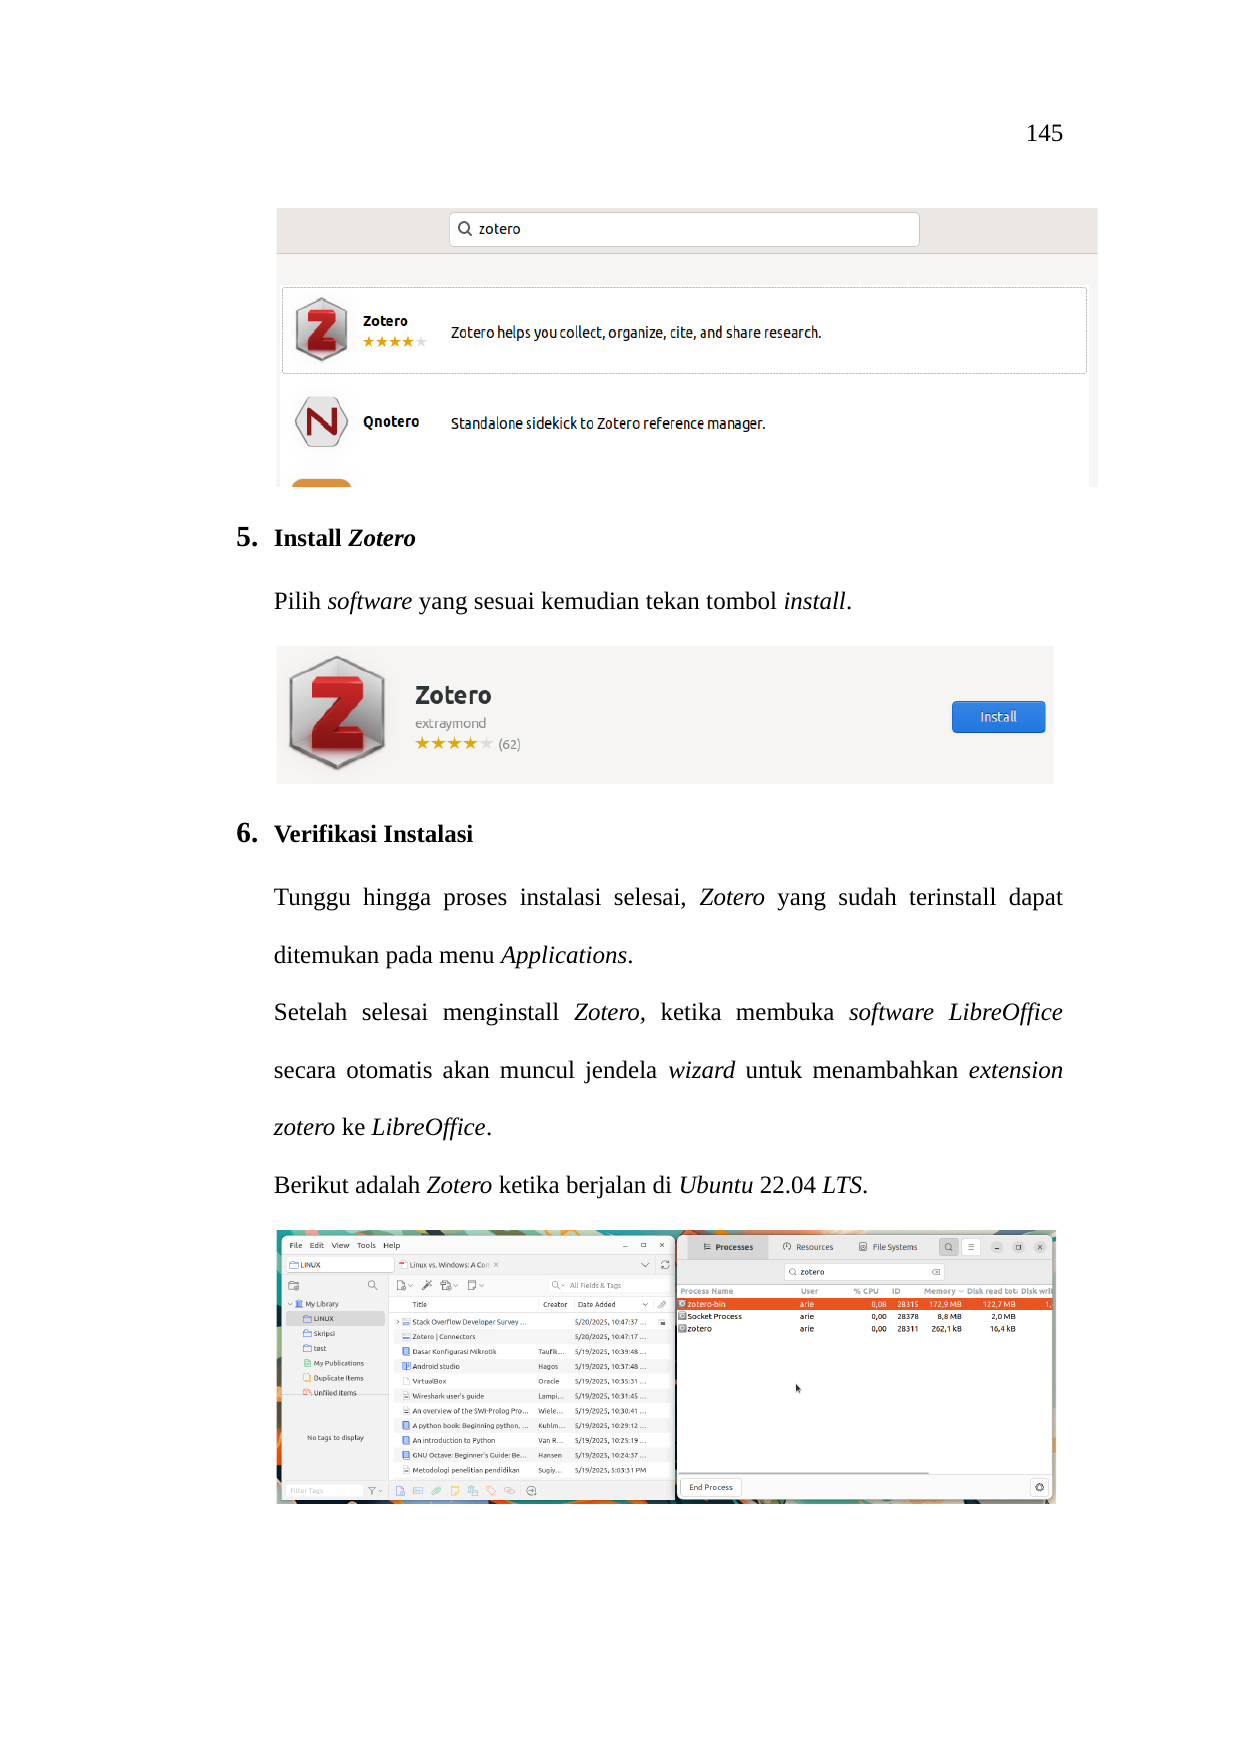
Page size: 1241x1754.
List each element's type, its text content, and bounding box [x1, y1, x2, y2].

list Tunggu hingga proses instalasi selesai, Zotero yang sudah terinstall dapat ditemukan pada menu Applications. [236, 882, 1063, 968]
picture [276, 208, 1098, 487]
list Install Zotero [236, 519, 1063, 552]
list Verifikasi Instalasi [236, 815, 1063, 849]
picture [276, 1230, 1057, 1504]
picture [276, 646, 1054, 784]
list Setelah selesai menginstall Zotero, ketika membuka software LibreOffice secara otomatis akan muncul jendela wizard untuk menambahkan extension zotero ke LibreOffice. [236, 997, 1063, 1141]
list Berikut adalah Zotero ketika berjalan di Ubuntu 22.04 LTS. [236, 1170, 1063, 1198]
list Pilih software yang sesuai kemudian tekan tombol install. [236, 586, 1063, 614]
